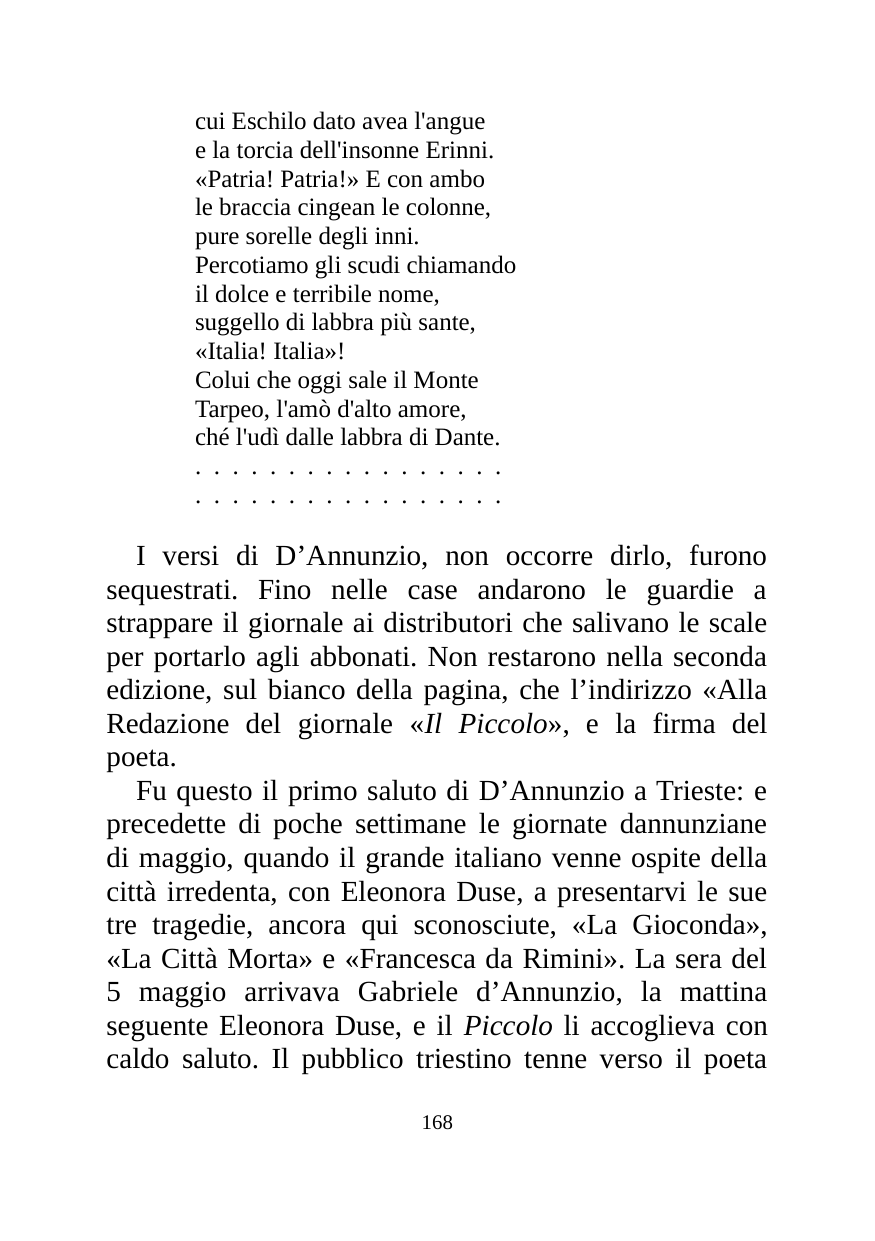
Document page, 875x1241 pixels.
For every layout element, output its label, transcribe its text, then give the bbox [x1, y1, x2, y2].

text I versi di D’Annunzio, non occorre dirlo, furono sequestrati. Fino nelle case andarono le guardie a strappare il giornale ai distributori che salivano le scale per portarlo agli abbonati. Non restarono nella seconda edizione, sul bianco della pagina, che l’indirizzo «Alla Redazione del giornale «Il Piccolo», e la firma del poeta. [106, 538, 768, 773]
text Fu questo il primo saluto di D’Annunzio a Trieste: e precedette di poche settimane le giornate dannunziane di maggio, quando il grande italiano venne ospite della città irredenta, con Eleonora Duse, a presentarvi le sue tre tragedie, ancora qui sconosciute, «La Gioconda», «La Città Morta» e «Francesca da Rimini». La sera del 5 maggio arrivava Gabriele d’Annunzio, la mattina seguente Eleonora Duse, e il Piccolo li accoglieva con caldo saluto. Il pubblico triestino tenne verso il poeta [106, 773, 768, 1075]
text cui Eschilo dato avea l'angue e la torcia dell'insonne Erinni. «Patria! Patria!» E con ambo le braccia cingean le colonne, pure sorelle degli inni. Percotiamo gli scudi chiamando il dolce e terribile nome, suggello di labbra più sante, «Italia! Italia»! Colui che oggi sale il Monte Tarpeo, l'amò d'alto amore, ché l'udì dalle labbra di Dante. . . . . . . . . . . . . . . . . . . . . . . . . . . . . . . . . . . [195, 106, 768, 509]
